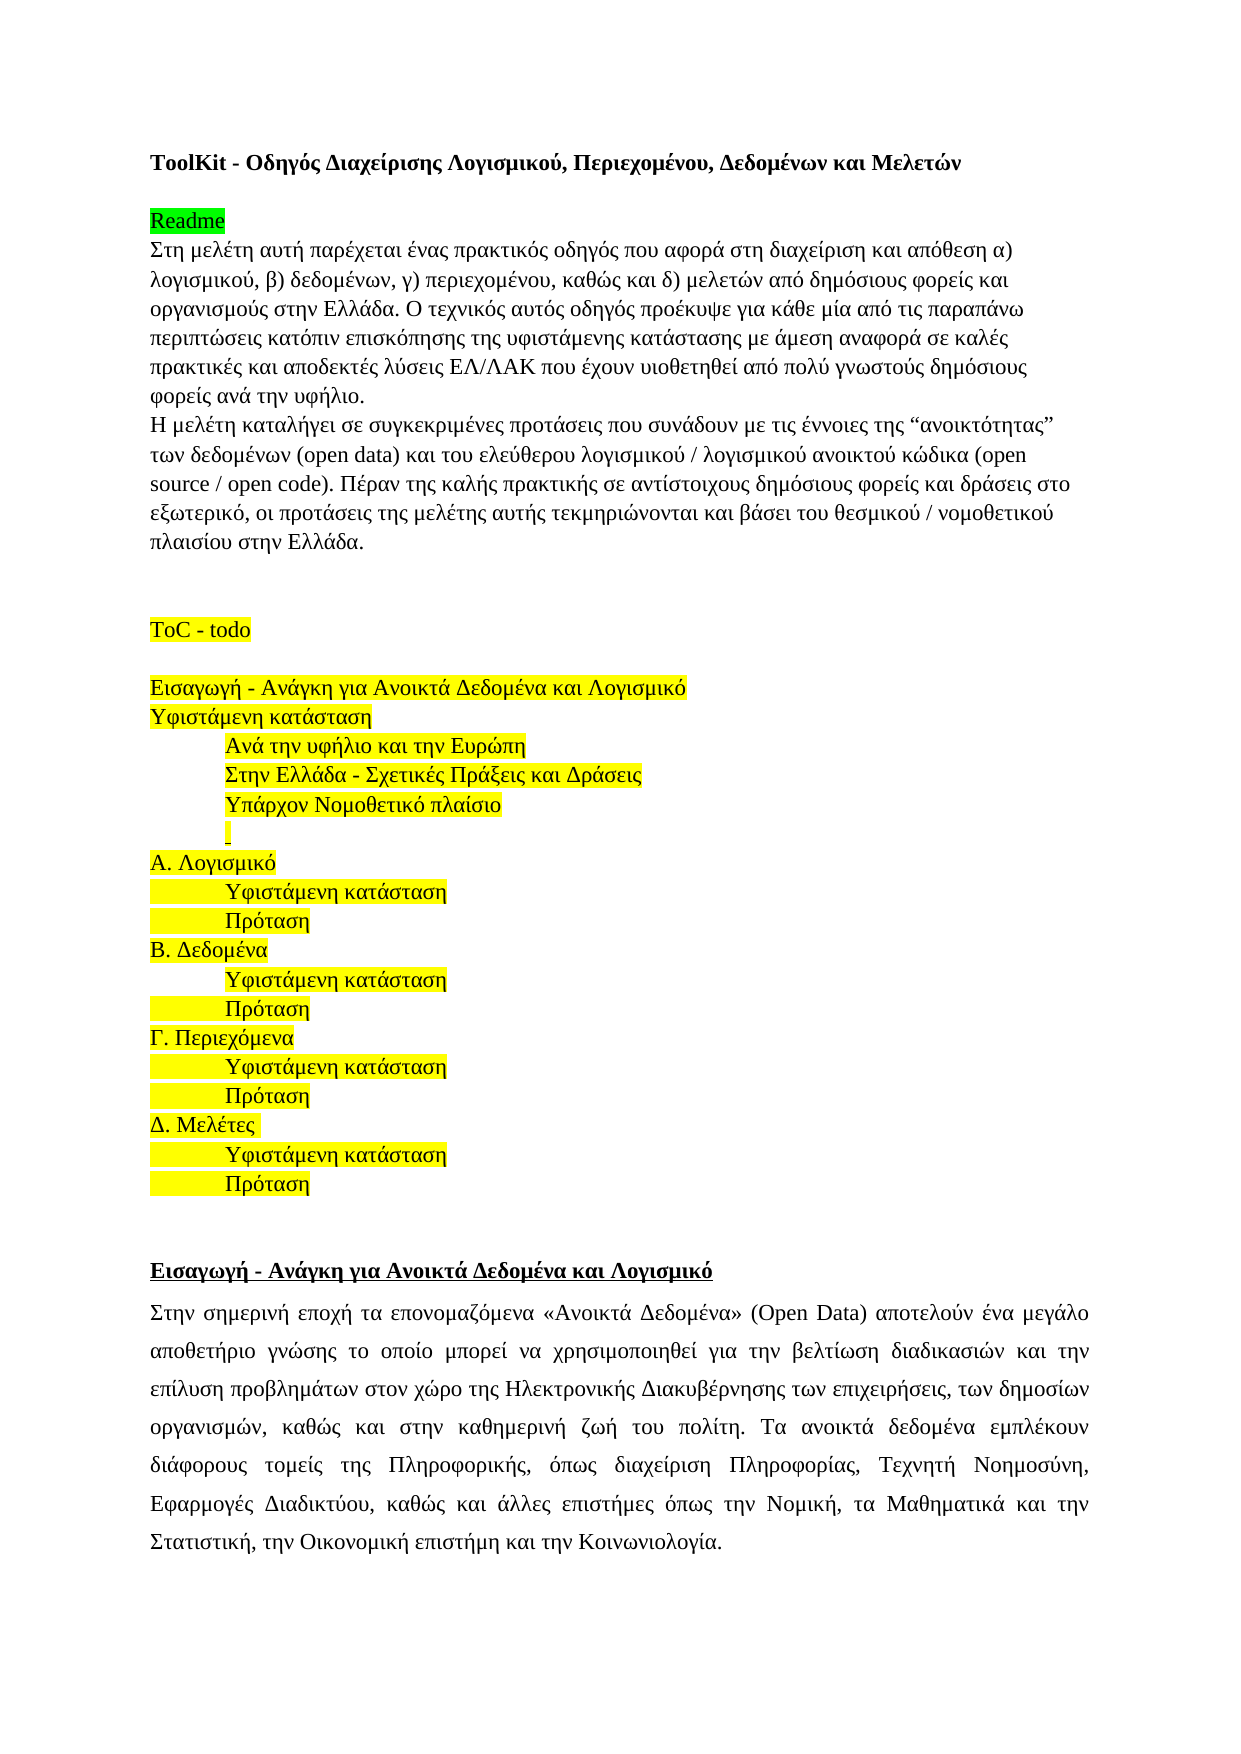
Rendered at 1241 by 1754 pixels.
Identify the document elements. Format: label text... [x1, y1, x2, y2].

text ToolKit - Οδηγός Διαχείρισης Λογισμικού, Περιεχομένου, Δεδομένων και Μελετών [150, 150, 1091, 175]
text Υφιστάμενη κατάσταση [150, 704, 1091, 729]
text Υφιστάμενη κατάσταση [150, 1054, 1091, 1079]
text Εισαγωγή - Ανάγκη για Ανοικτά Δεδομένα και Λογισμικό [150, 1258, 1091, 1284]
text Πρόταση [150, 996, 1091, 1021]
text Στη μελέτη αυτή παρέχεται ένας πρακτικός οδηγός που αφορά στη διαχείριση και απόθεση α) λογισμικού, β) δεδομένων, γ) περιεχομένου, καθώς και δ) μελετών από δημόσιους φορείς και οργανισμούς στην Ελλάδα. Ο τεχνικός αυτός οδηγός προέκυψε για κάθε μία από τις παραπάνω περιπτώσεις κατόπιν επισκόπησης της υφιστάμενης κατάστασης με άμεση αναφορά σε καλές πρακτικές και αποδεκτές λύσεις ΕΛ/ΛΑΚ που έχουν υιοθετηθεί από πολύ γνωστούς δημόσιους φορείς ανά την υφήλιο. [150, 237, 1091, 409]
text Εισαγωγή - Ανάγκη για Ανοικτά Δεδομένα και Λογισμικό [150, 675, 1091, 700]
text Στην σημερινή εποχή τα επονομαζόμενα «Ανοικτά Δεδομένα» (Open Data) αποτελούν ένα μεγάλο αποθετήριο γνώσης το οποίο μπορεί να χρησιμοποιηθεί για την βελτίωση διαδικασιών και την επίλυση προβλημάτων στον χώρο της Ηλεκτρονικής Διακυβέρνησης των επιχειρήσεις, των δημοσίων οργανισμών, καθώς και στην καθημερινή ζωή του πολίτη. Τα ανοικτά δεδομένα εμπλέκουν διάφορους τομείς της Πληροφορικής, όπως διαχείριση Πληροφορίας, Τεχνητή Νοημοσύνη, Εφαρμογές Διαδικτύου, καθώς και άλλες επιστήμες όπως την Νομική, τα Μαθηματικά και την Στατιστική, την Οικονομική επιστήμη και την Κοινωνιολογία. [150, 1300, 1091, 1554]
text Η μελέτη καταλήγει σε συγκεκριμένες προτάσεις που συνάδουν με τις έννοιες της “ανοικτότητας” των δεδομένων (open data) και του ελεύθερου λογισμικού / λογισμικού ανοικτού κώδικα (open source / open code). Πέραν της καλής πρακτικής σε αντίστοιχους δημόσιους φορείς και δράσεις στο εξωτερικό, οι προτάσεις της μελέτης αυτής τεκμηριώνονται και βάσει του θεσμικού / νομοθετικού πλαισίου στην Ελλάδα. [150, 412, 1091, 554]
text Πρόταση [150, 908, 1091, 934]
text Υφιστάμενη κατάσταση [150, 1142, 1091, 1167]
text Δ. Μελέτες [150, 1112, 1091, 1138]
text Readme [150, 208, 1091, 234]
text Α. Λογισμικό [150, 850, 1091, 875]
text Β. Δεδομένα [150, 937, 1091, 963]
text Στην Ελλάδα - Σχετικές Πράξεις και Δράσεις [150, 762, 1091, 788]
text Υπάρχον Νομοθετικό πλαίσιο [150, 792, 1091, 817]
text Υφιστάμενη κατάσταση [150, 967, 1091, 992]
text Aνά την υφήλιο και την Ευρώπη [150, 733, 1091, 759]
text Πρόταση [150, 1171, 1091, 1196]
text Γ. Περιεχόμενα [150, 1025, 1091, 1050]
text Υφιστάμενη κατάσταση [150, 879, 1091, 904]
text Πρόταση [150, 1083, 1091, 1109]
text ToC - todo [150, 617, 1091, 642]
